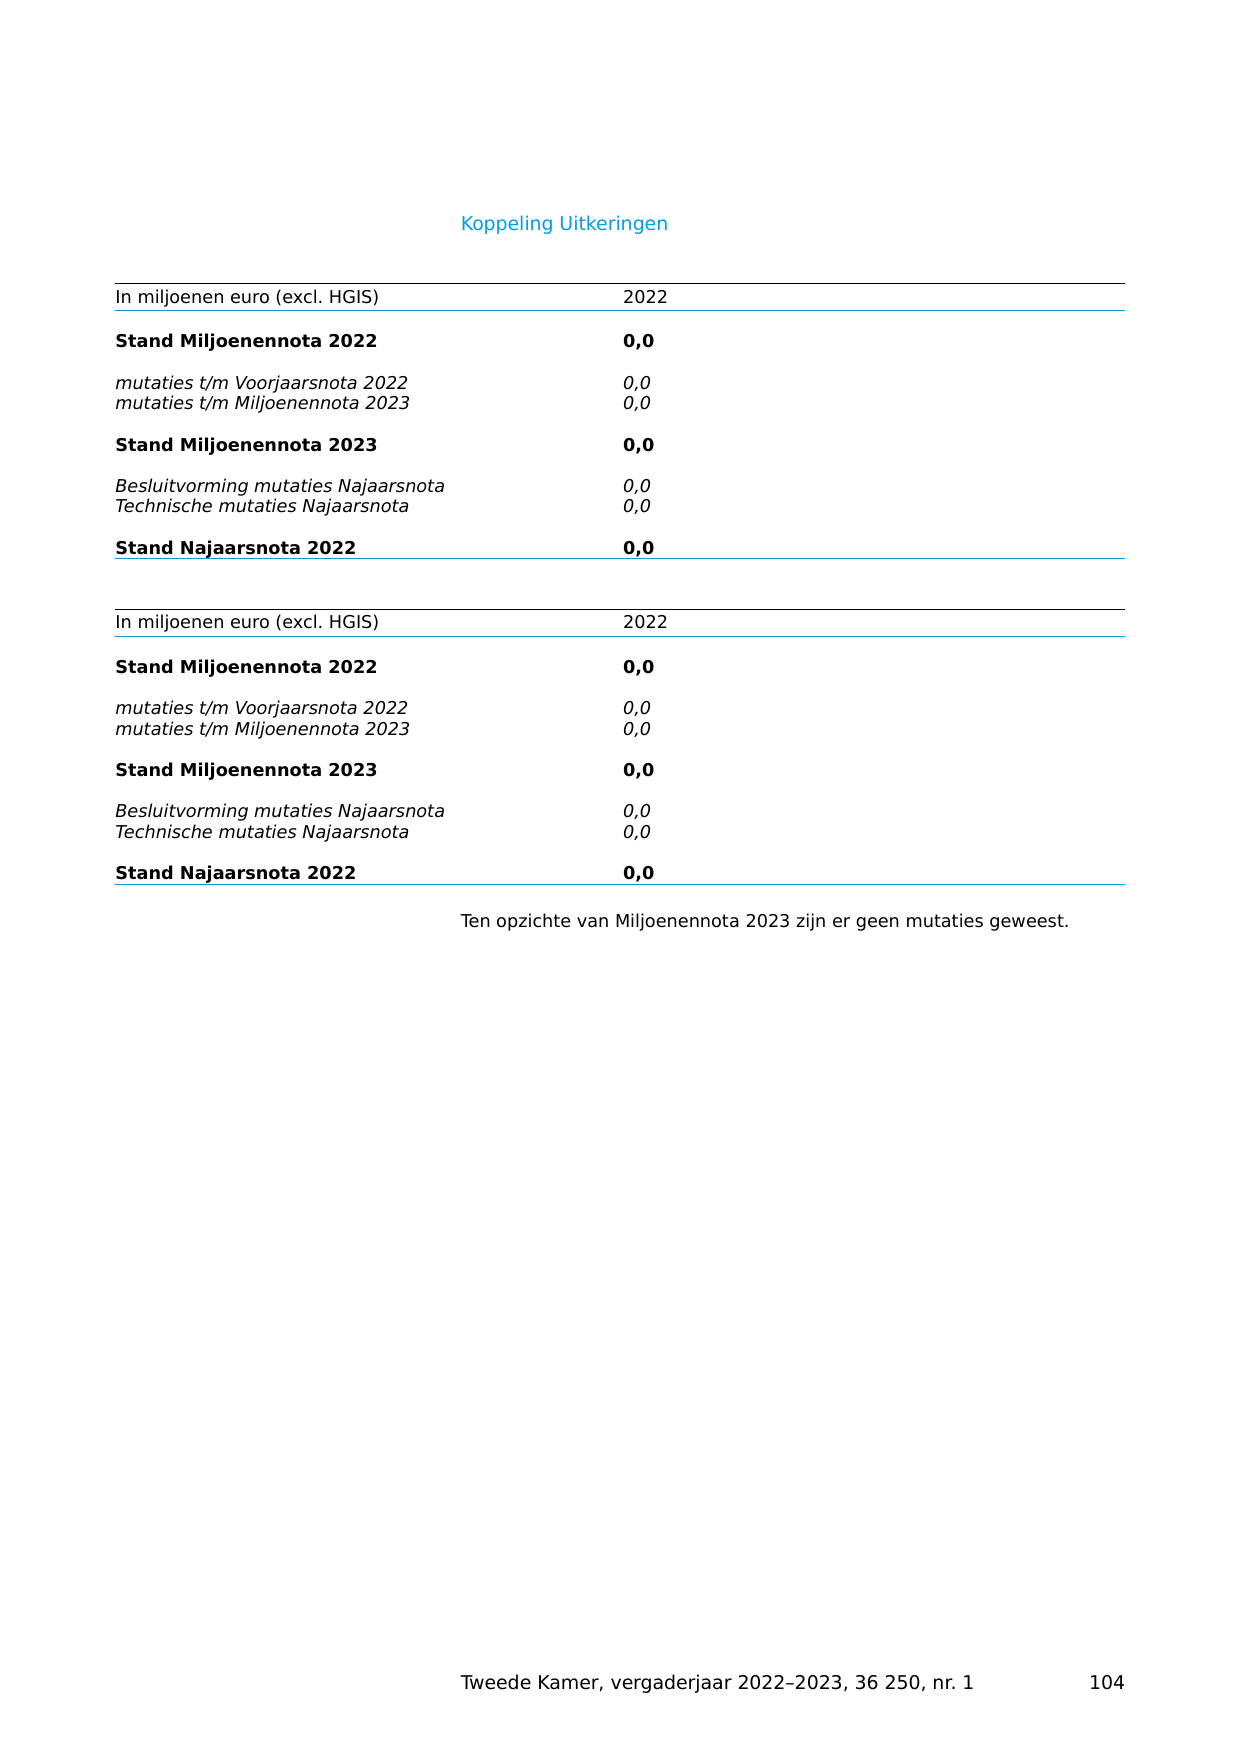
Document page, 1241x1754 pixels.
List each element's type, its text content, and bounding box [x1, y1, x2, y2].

table_cell 0,0 [620, 822, 1125, 843]
table_cell [115, 455, 620, 476]
table_cell [115, 414, 620, 434]
table_cell [620, 678, 1125, 698]
table_cell [115, 311, 620, 331]
table_cell 0,0 [620, 760, 1125, 781]
table_cell [620, 455, 1125, 476]
table_cell 0,0 [620, 719, 1125, 739]
table_cell [620, 311, 1125, 331]
table_cell [620, 637, 1125, 657]
table_header KOPPELING UITKERINGEN: NIET-BELASTINGONTVANGSTEN [115, 584, 1125, 609]
table_cell Stand Miljoenennota 2023 [115, 435, 620, 455]
table_cell Stand Najaarsnota 2022 [115, 538, 620, 558]
table_cell Besluitvorming mutaties Najaarsnota [115, 476, 620, 496]
table_cell [620, 781, 1125, 801]
table_cell 0,0 [620, 393, 1125, 414]
table_cell [115, 740, 620, 760]
table_cell mutaties t/m Voorjaarsnota 2022 [115, 698, 620, 719]
table_cell Besluitvorming mutaties Najaarsnota [115, 801, 620, 822]
text Ten opzichte van Miljoenennota 2023 zijn er geen mutaties geweest. [461, 909, 1125, 932]
table_cell 0,0 [620, 373, 1125, 393]
table_cell Technische mutaties Najaarsnota [115, 822, 620, 843]
table_cell 0,0 [620, 657, 1125, 678]
table_cell 0,0 [620, 476, 1125, 496]
table_cell In miljoenen euro (excl. HGIS) [115, 284, 620, 310]
table_cell 0,0 [620, 331, 1125, 352]
table_cell 0,0 [620, 698, 1125, 719]
table_cell [115, 637, 620, 657]
table_cell Stand Miljoenennota 2022 [115, 657, 620, 678]
table_cell 0,0 [620, 538, 1125, 558]
table_cell [115, 678, 620, 698]
table_cell Technische mutaties Najaarsnota [115, 496, 620, 517]
table_cell mutaties t/m Voorjaarsnota 2022 [115, 373, 620, 393]
table_cell [115, 352, 620, 373]
table_cell [620, 414, 1125, 434]
table_cell [620, 352, 1125, 373]
table_cell [115, 517, 620, 538]
table_cell Stand Miljoenennota 2023 [115, 760, 620, 781]
table_cell mutaties t/m Miljoenennota 2023 [115, 719, 620, 739]
table_cell 0,0 [620, 863, 1125, 884]
table_cell [620, 740, 1125, 760]
table_cell 2022 [620, 610, 1125, 636]
table_cell mutaties t/m Miljoenennota 2023 [115, 393, 620, 414]
table_cell [620, 517, 1125, 538]
table_cell 0,0 [620, 496, 1125, 517]
table_cell Stand Najaarsnota 2022 [115, 863, 620, 884]
table_header KOPPELING UITKERINGEN: UITGAVEN [115, 258, 1125, 283]
table_cell In miljoenen euro (excl. HGIS) [115, 610, 620, 636]
title Koppeling Uitkeringen [461, 213, 1125, 235]
table_cell Stand Miljoenennota 2022 [115, 331, 620, 352]
table_cell 0,0 [620, 801, 1125, 822]
table_cell 0,0 [620, 435, 1125, 455]
table_cell 2022 [620, 284, 1125, 310]
table_cell [115, 843, 620, 863]
table_cell [620, 843, 1125, 863]
table_cell [115, 781, 620, 801]
